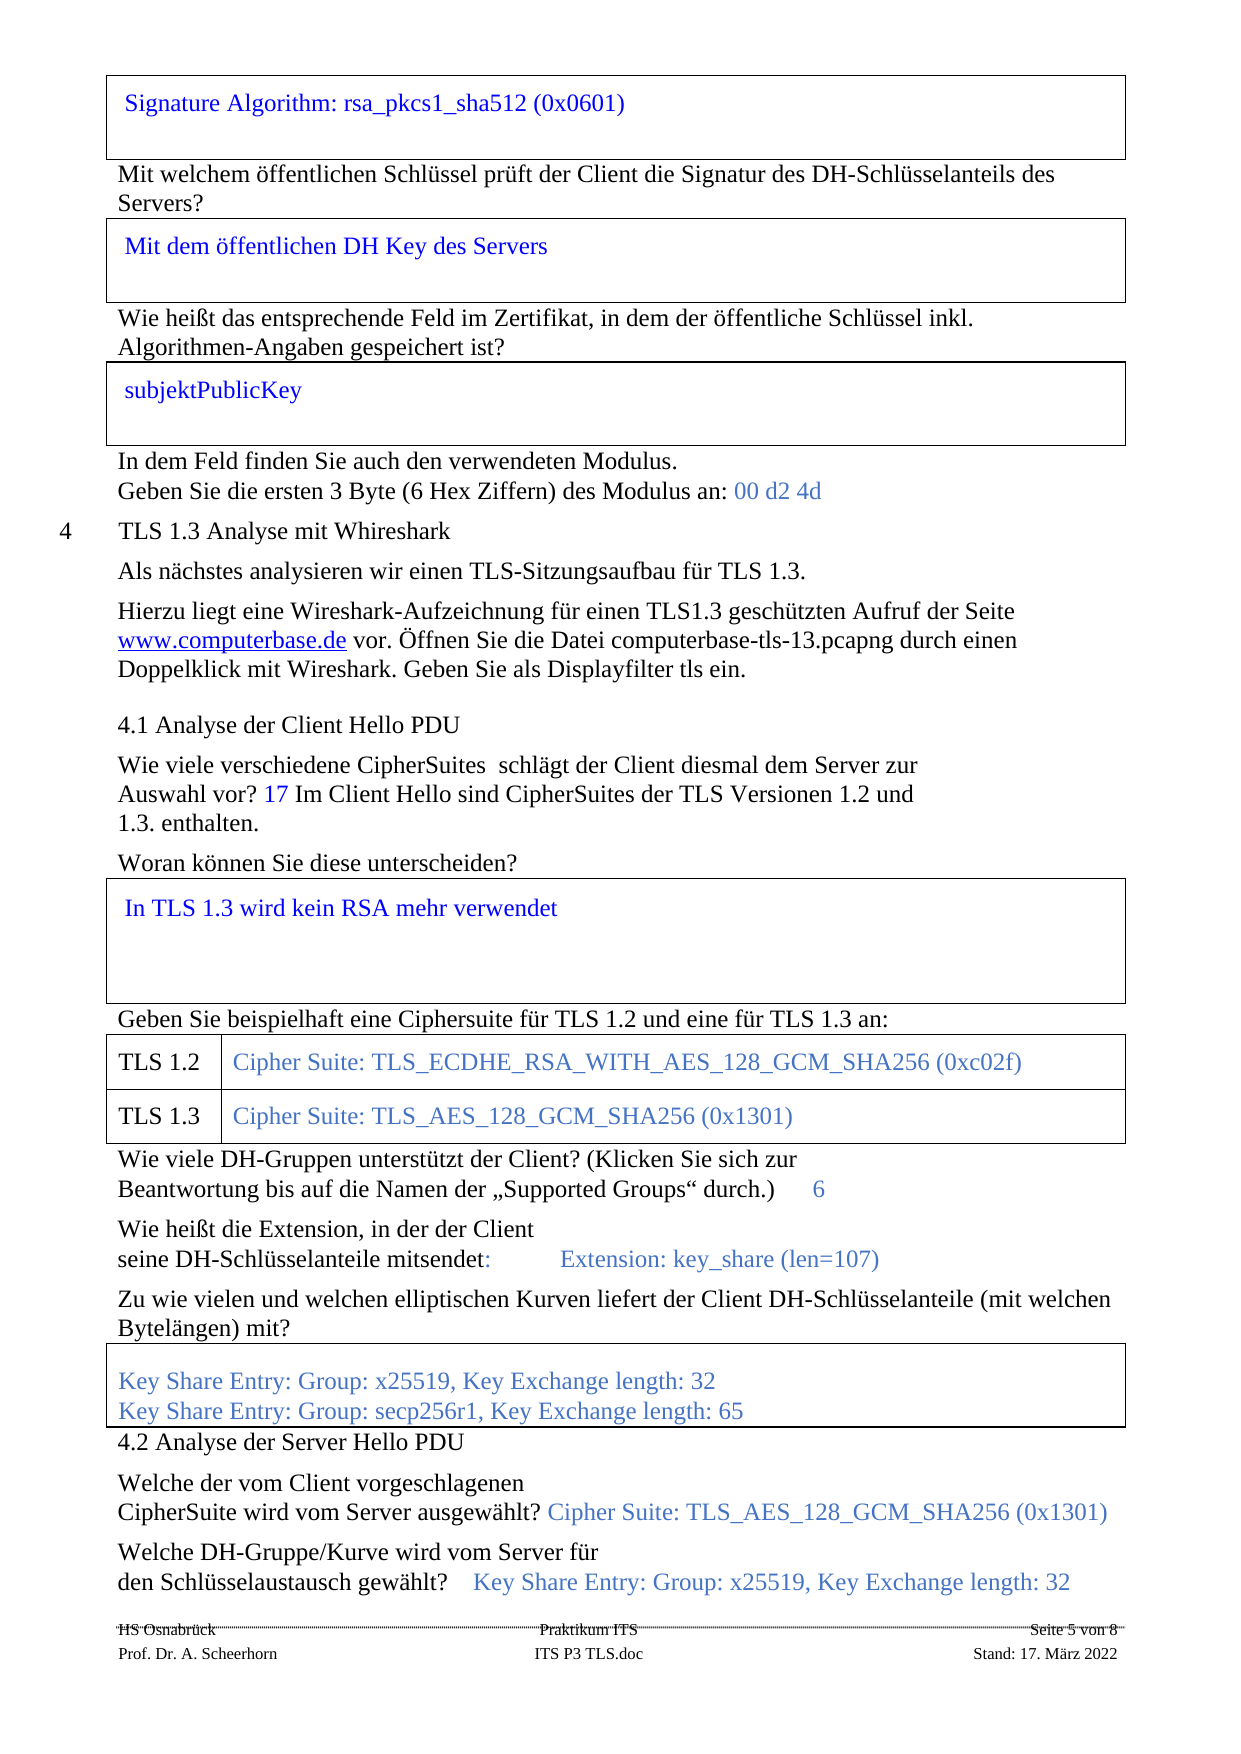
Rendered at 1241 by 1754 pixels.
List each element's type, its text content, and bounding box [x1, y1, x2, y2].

text Woran können Sie diese unterscheiden? [117, 848, 1122, 877]
text Welche der vom Client vorgeschlagenen [117, 1468, 1122, 1496]
table_header Cipher Suite: TLS_ECDHE_RSA_WITH_AES_128_GCM_SHA256 (0xc02f) [222, 1035, 1125, 1088]
text Wie viele verschiedene CipherSuites schlägt der Client diesmal dem Server zur Auswahl vor? 17 Im Client Hello sind CipherSuites der TLS Versionen 1.2 und 1.3. enthalten. [117, 751, 955, 837]
text Als nächstes analysieren wir einen TLS-Sitzungsaufbau für TLS 1.3. [117, 556, 1122, 585]
text Wie viele DH-Gruppen unterstützt der Client? (Klicken Sie sich zur [117, 1144, 1122, 1173]
text Geben Sie die ersten 3 Byte (6 Hex Ziffern) des Modulus an: 00 d2 4d [117, 476, 1122, 504]
table_header In TLS 1.3 wird kein RSA mehr verwendet [107, 879, 1125, 1003]
text den Schlüsselaustausch gewählt? Key Share Entry: Group: x25519, Key Exchange length: 32 [117, 1567, 1122, 1596]
table_header Key Share Entry: Group: x25519, Key Exchange length: 32 Key Share Entry: Group: secp256r1, Key Exchange length: 65 [107, 1344, 1125, 1426]
table_header TLS 1.2 [107, 1035, 221, 1088]
text Beantwortung bis auf die Namen der „Supported Groups“ durch.) 6 [117, 1174, 1122, 1203]
list TLS 1.3 Analyse mit Whireshark [59, 516, 1122, 545]
text seine DH-Schlüsselanteile mitsendet: Extension: key_share (len=107) [117, 1244, 1122, 1273]
table_cell TLS 1.3 [107, 1090, 221, 1143]
text In dem Feld finden Sie auch den verwendeten Modulus. [117, 446, 1122, 475]
text Hierzu liegt eine Wireshark-Aufzeichnung für einen TLS1.3 geschützten Aufruf der Seite www.computerbase.de vor. Öffnen Sie die Datei computerbase-tls-13.pcapng durch einen Doppelklick mit Wireshark. Geben Sie als Displayfilter tls ein. [117, 596, 1122, 682]
table_header Signature Algorithm: rsa_pkcs1_sha512 (0x0601) [107, 76, 1125, 158]
text Zu wie vielen und welchen elliptischen Kurven liefert der Client DH-Schlüsselanteile (mit welchen Bytelängen) mit? [117, 1284, 1122, 1342]
text Welche DH-Gruppe/Kurve wird vom Server für [117, 1537, 1122, 1566]
text Geben Sie beispielhaft eine Ciphersuite für TLS 1.2 und eine für TLS 1.3 an: [117, 1004, 1122, 1033]
table_header Mit dem öffentlichen DH Key des Servers [107, 219, 1125, 302]
table_cell Cipher Suite: TLS_AES_128_GCM_SHA256 (0x1301) [222, 1090, 1125, 1143]
text Wie heißt die Extension, in der der Client [117, 1214, 1122, 1243]
text 4.1 Analyse der Client Hello PDU [117, 710, 1122, 739]
text CipherSuite wird vom Server ausgewählt? Cipher Suite: TLS_AES_128_GCM_SHA256 (0x1301) [117, 1497, 1122, 1526]
table_header subjektPublicKey [107, 363, 1125, 445]
text Wie heißt das entsprechende Feld im Zertifikat, in dem der öffentliche Schlüssel inkl. Algorithmen-Angaben gespeichert ist? [117, 303, 1122, 360]
text 4.2 Analyse der Server Hello PDU [117, 1428, 1122, 1456]
text Mit welchem öffentlichen Schlüssel prüft der Client die Signatur des DH-Schlüsselanteils des Servers? [117, 160, 1122, 217]
